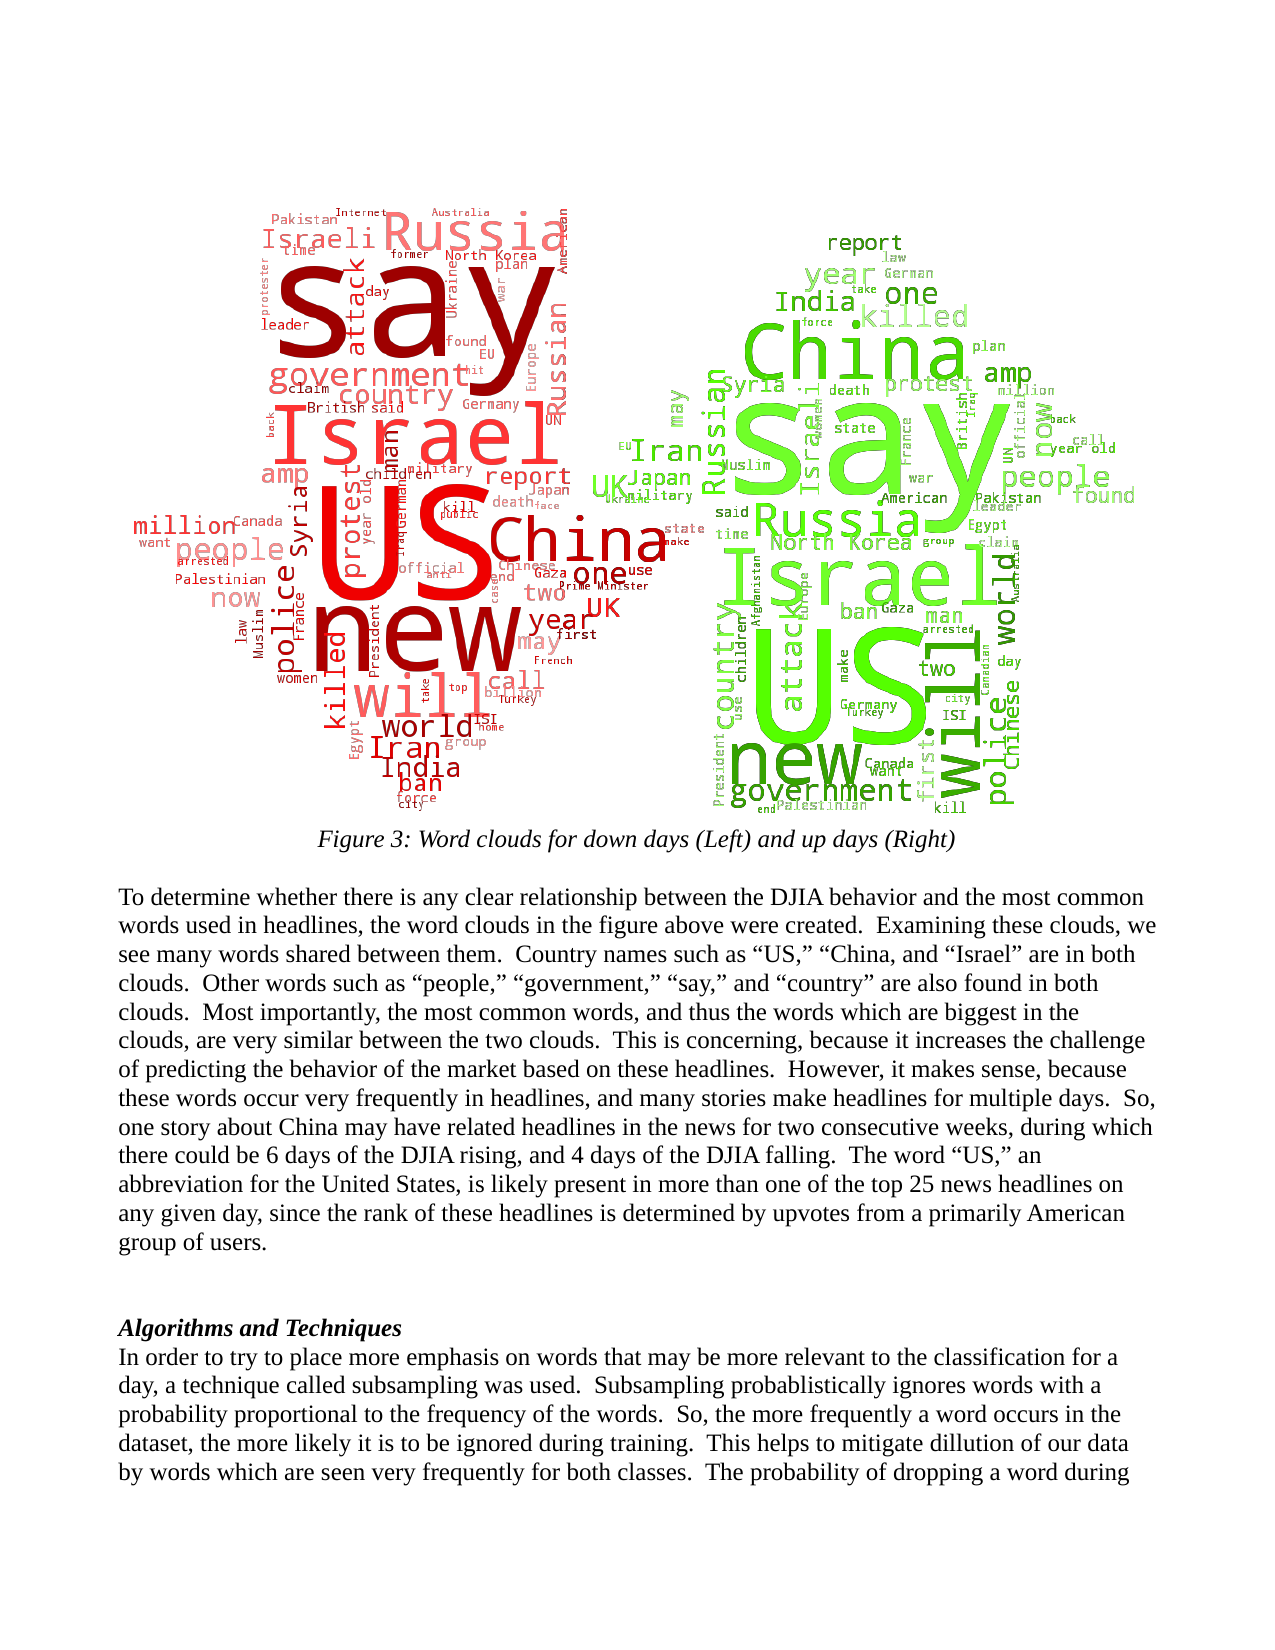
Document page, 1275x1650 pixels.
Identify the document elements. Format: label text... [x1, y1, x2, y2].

picture [118, 188, 1157, 825]
text To determine whether there is any clear relationship between the DJIA behavior and the most common words used in headlines, the word clouds in the figure above were created. Examining these clouds, we see many words shared between them. Country names such as “US,” “China, and “Israel” are in both clouds. Other words such as “people,” “government,” “say,” and “country” are also found in both clouds. Most importantly, the most common words, and thus the words which are biggest in the clouds, are very similar between the two clouds. This is concerning, because it increases the challenge of predicting the behavior of the market based on these headlines. However, it makes sense, because these words occur very frequently in headlines, and many stories make headlines for multiple days. So, one story about China may have related headlines in the news for two consecutive weeks, during which there could be 6 days of the DJIA rising, and 4 days of the DJIA falling. The word “US,” an abbreviation for the United States, is likely present in more than one of the top 25 news headlines on any given day, since the rank of these headlines is determined by upvotes from a primarily American group of users. [118, 882, 1157, 1256]
text Algorithms and Techniques [118, 1313, 1157, 1342]
text In order to try to place more emphasis on words that may be more relevant to the classification for a day, a technique called subsampling was used. Subsampling probablistically ignores words with a probability proportional to the frequency of the words. So, the more frequently a word occurs in the dataset, the more likely it is to be ignored during training. This helps to mitigate dillution of our data by words which are seen very frequently for both classes. The probability of dropping a word during [118, 1342, 1157, 1486]
text Figure 3: Word clouds for down days (Left) and up days (Right) [118, 825, 1157, 853]
